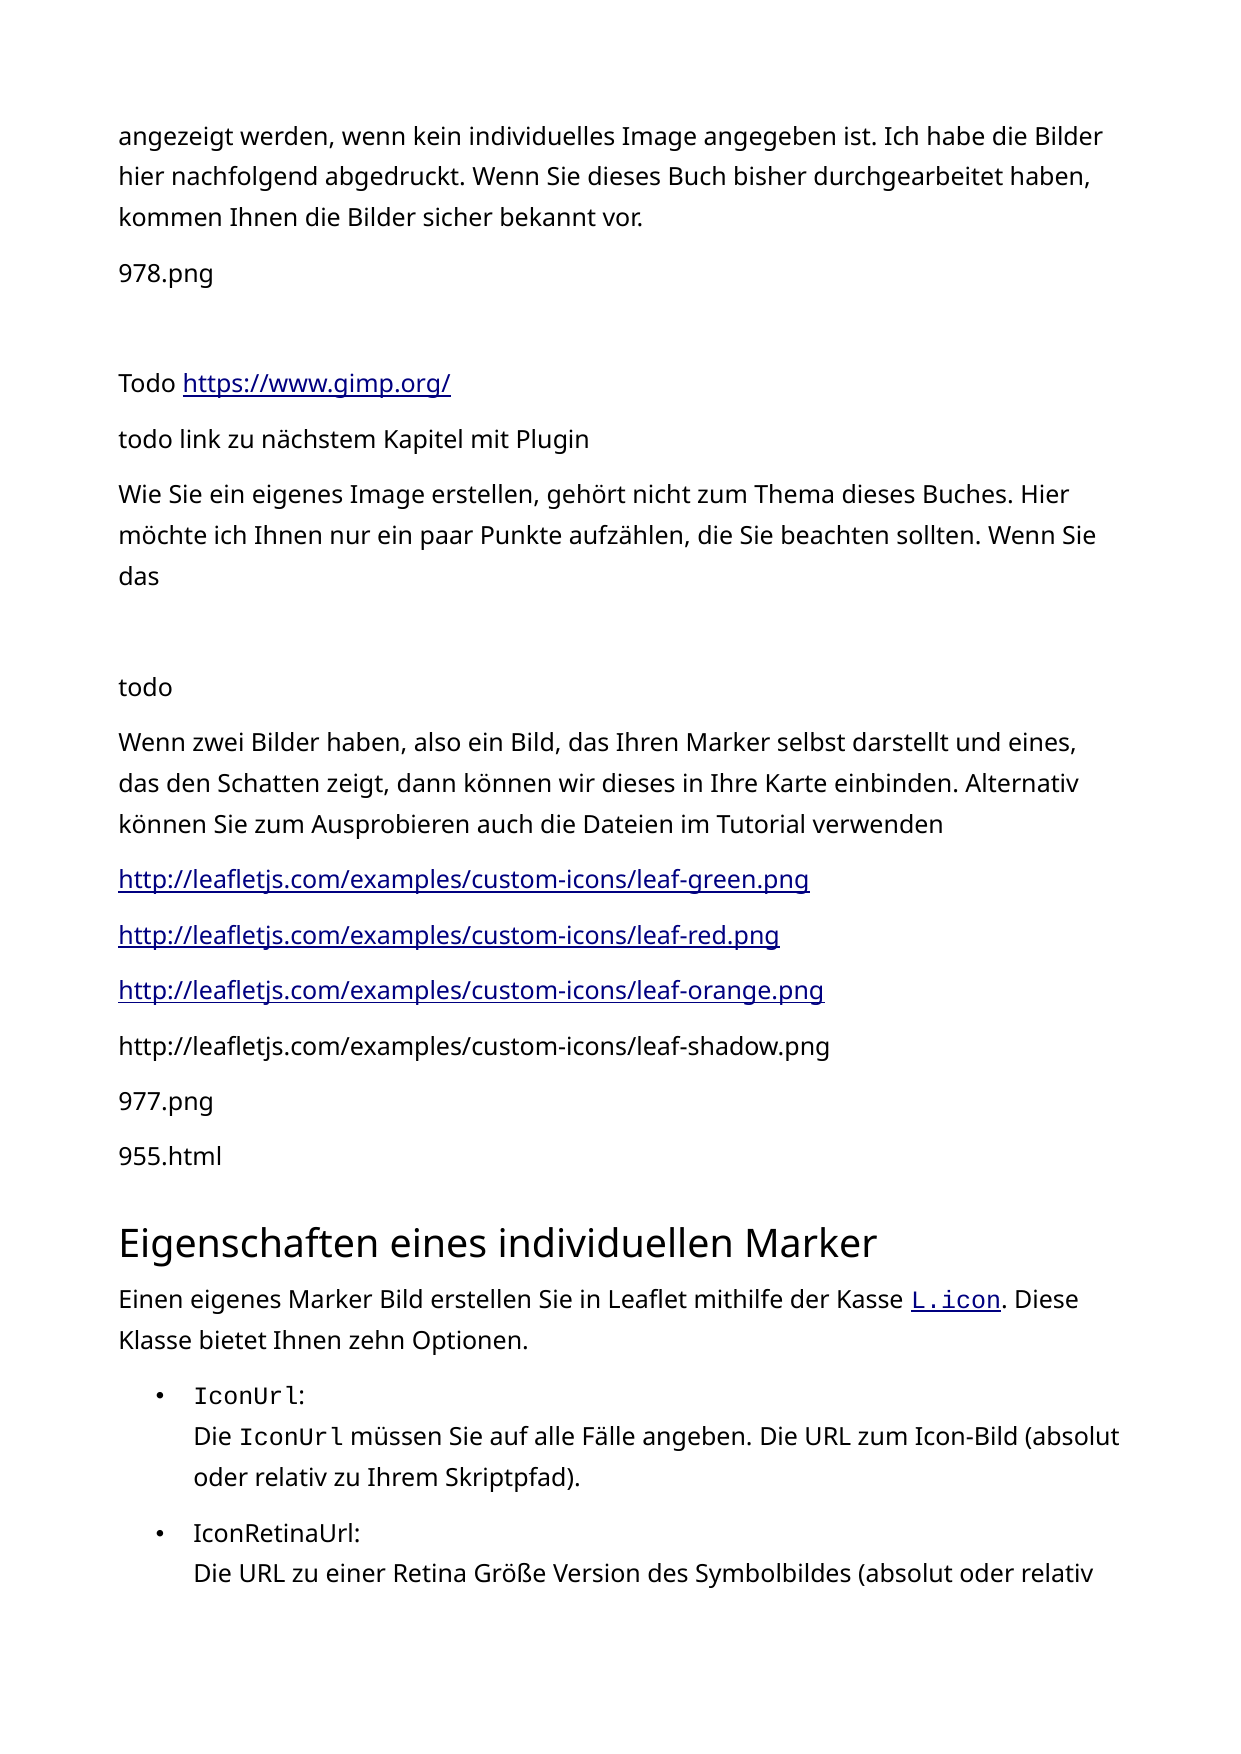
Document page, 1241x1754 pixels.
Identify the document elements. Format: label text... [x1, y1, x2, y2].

text http://leafletjs.com/examples/custom-icons/leaf-red.png [118, 917, 1122, 951]
text Todo https://www.gimp.org/ [118, 366, 1122, 400]
text Wie Sie ein eigenes Image erstellen, gehört nicht zum Thema dieses Buches. Hier möchte ich Ihnen nur ein paar Punkte aufzählen, die Sie beachten sollten. Wenn Sie das [118, 477, 1122, 593]
subtitle Eigenschaften eines individuellen Marker [118, 1215, 1122, 1269]
text todo [118, 669, 1122, 703]
text http://leafletjs.com/examples/custom-icons/leaf-orange.png [118, 973, 1122, 1007]
text 977.png [118, 1083, 1122, 1118]
text Einen eigenes Marker Bild erstellen Sie in Leaflet mithilfe der Kasse L.icon. Diese Klasse bietet Ihnen zehn Optionen. [118, 1281, 1122, 1356]
text todo link zu nächstem Kapitel mit Plugin [118, 421, 1122, 456]
text http://leafletjs.com/examples/custom-icons/leaf-shadow.png [118, 1028, 1122, 1062]
list IconRetinaUrl: Die URL zu einer Retina Größe Version des Symbolbildes (absolut oder relativ [156, 1515, 1122, 1590]
text angezeigt werden, wenn kein individuelles Image angegeben ist. Ich habe die Bilder hier nachfolgend abgedruckt. Wenn Sie dieses Buch bisher durchgearbeitet haben, kommen Ihnen die Bilder sicher bekannt vor. [118, 118, 1122, 234]
text 955.html [118, 1139, 1122, 1173]
list IconUrl: Die IconUrl müssen Sie auf alle Fälle angeben. Die URL zum Icon-Bild (absolut oder relativ zu Ihrem Skriptpfad). [156, 1378, 1122, 1494]
text 978.png [118, 255, 1122, 289]
text http://leafletjs.com/examples/custom-icons/leaf-green.png [118, 862, 1122, 896]
text Wenn zwei Bilder haben, also ein Bild, das Ihren Marker selbst darstellt und eines, das den Schatten zeigt, dann können wir dieses in Ihre Karte einbinden. Alternativ können Sie zum Ausprobieren auch die Dateien im Tutorial verwenden [118, 725, 1122, 841]
